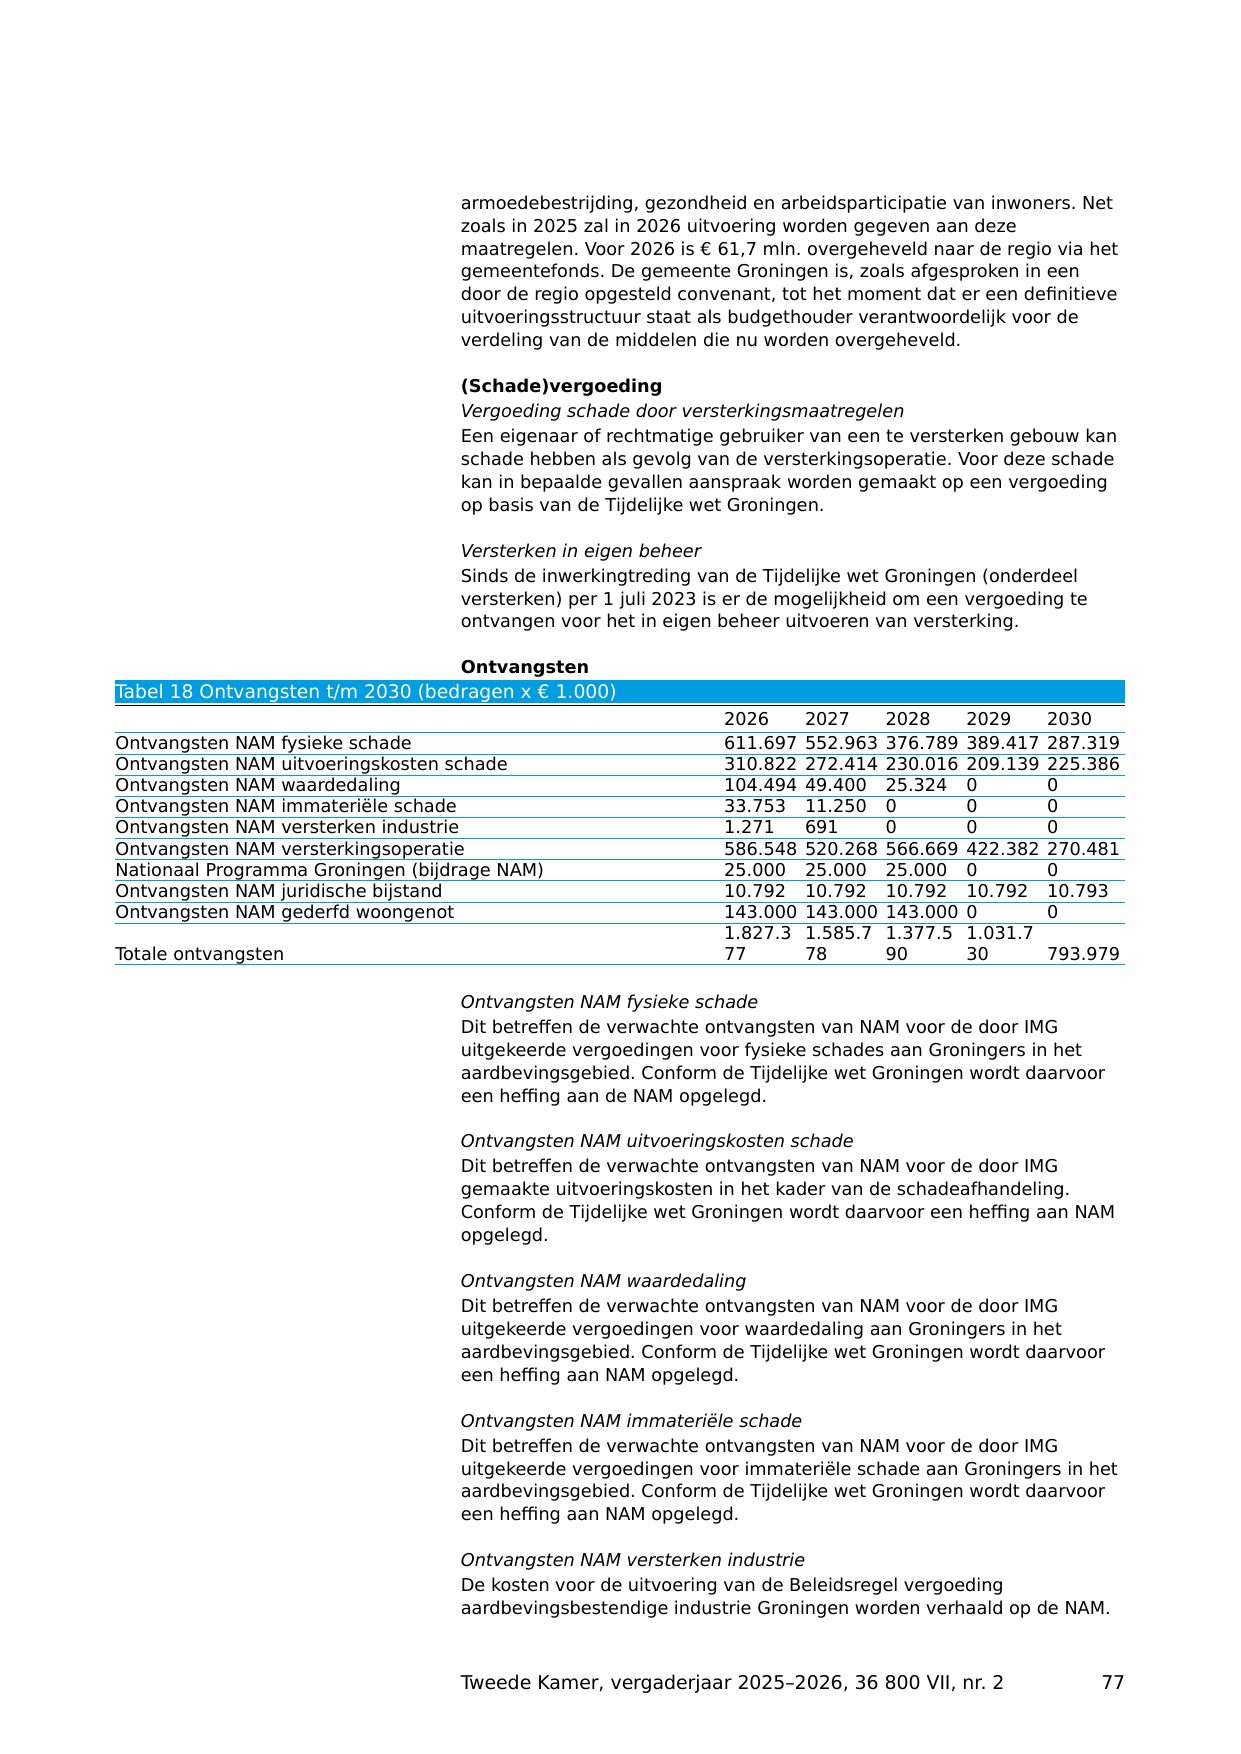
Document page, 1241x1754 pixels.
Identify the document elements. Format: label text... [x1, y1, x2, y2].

table_cell 586.548 [721, 839, 802, 859]
table_cell 225.386 [1044, 755, 1125, 774]
table_cell Ontvangsten NAM versterken industrie [115, 818, 721, 838]
table_cell 10.792 [802, 881, 882, 901]
table_cell 272.414 [802, 755, 882, 774]
text Een eigenaar of rechtmatige gebruiker van een te versterken gebouw kan schade hebben als gevolg van de versterkingsoperatie. Voor deze schade kan in bepaalde gevallen aanspraak worden gemaakt op een vergoeding op basis van de Tĳdelĳke wet Groningen. [461, 424, 1125, 516]
table_cell 230.016 [883, 755, 963, 774]
table_cell Ontvangsten NAM fysieke schade [115, 733, 721, 753]
table_cell 270.481 [1044, 839, 1125, 859]
table_cell 0 [883, 797, 963, 817]
text Dit betreffen de verwachte ontvangsten van NAM voor de door IMG uitgekeerde vergoedingen voor immateriële schade aan Groningers in het aardbevingsgebied. Conform de Tĳdelĳke wet Groningen wordt daarvoor een heffing aan NAM opgelegd. [461, 1434, 1125, 1525]
table_cell 422.382 [963, 839, 1044, 859]
table_cell 310.822 [721, 755, 802, 774]
table_cell 0 [963, 818, 1044, 838]
text Ontvangsten NAM immateriële schade [461, 1409, 1125, 1432]
table_cell 2026 [721, 706, 802, 732]
table_cell 520.268 [802, 839, 882, 859]
table_cell 25.000 [802, 860, 882, 880]
table_cell 10.792 [883, 881, 963, 901]
table_cell 143.000 [883, 903, 963, 923]
text Ontvangsten NAM versterken industrie [461, 1548, 1125, 1571]
table_cell 1.031.730 [963, 924, 1044, 964]
table_cell 10.793 [1044, 881, 1125, 901]
table_cell 25.000 [721, 860, 802, 880]
table_cell Ontvangsten NAM juridische bijstand [115, 881, 721, 901]
table_cell Ontvangsten NAM versterkingsoperatie [115, 839, 721, 859]
table_cell 1.377.590 [883, 924, 963, 964]
table_cell 552.963 [802, 733, 882, 753]
table_cell 10.792 [963, 881, 1044, 901]
table_cell 793.979 [1044, 924, 1125, 964]
table_cell Nationaal Programma Groningen (bijdrage NAM) [115, 860, 721, 880]
table_cell 209.139 [963, 755, 1044, 774]
table_cell 143.000 [721, 903, 802, 923]
text armoedebestrijding, gezondheid en arbeidsparticipatie van inwoners. Net zoals in 2025 zal in 2026 uitvoering worden gegeven aan deze maatregelen. Voor 2026 is € 61,7 mln. overgeheveld naar de regio via het gemeentefonds. De gemeente Groningen is, zoals afgesproken in een door de regio opgesteld convenant, tot het moment dat er een definitieve uitvoeringsstructuur staat als budgethouder verantwoordelijk voor de verdeling van de middelen die nu worden overgeheveld. [461, 191, 1125, 351]
table_cell 0 [883, 818, 963, 838]
text Dit betreffen de verwachte ontvangsten van NAM voor de door IMG uitgekeerde vergoedingen voor fysieke schades aan Groningers in het aardbevingsgebied. Conform de Tĳdelĳke wet Groningen wordt daarvoor een heffing aan de NAM opgelegd. [461, 1015, 1125, 1107]
table_cell Ontvangsten NAM immateriële schade [115, 797, 721, 817]
text Ontvangsten [461, 655, 1125, 678]
table_cell 0 [963, 860, 1044, 880]
table_cell 0 [1044, 797, 1125, 817]
text Ontvangsten NAM uitvoeringskosten schade [461, 1129, 1125, 1152]
table_cell 691 [802, 818, 882, 838]
text Vergoeding schade door versterkingsmaatregelen [461, 399, 1125, 422]
table_cell 25.324 [883, 776, 963, 796]
table_cell Ontvangsten NAM gederfd woongenot [115, 903, 721, 923]
table_cell 0 [1044, 860, 1125, 880]
text De kosten voor de uitvoering van de Beleidsregel vergoeding aardbevingsbestendige industrie Groningen worden verhaald op de NAM. [461, 1573, 1125, 1619]
table_cell 0 [1044, 818, 1125, 838]
table_cell 1.827.377 [721, 924, 802, 964]
table_cell 2029 [963, 706, 1044, 732]
table_cell 2028 [883, 706, 963, 732]
table_cell 0 [1044, 776, 1125, 796]
table_cell 1.585.778 [802, 924, 882, 964]
table_cell 49.400 [802, 776, 882, 796]
table_cell 0 [963, 797, 1044, 817]
text Dit betreffen de verwachte ontvangsten van NAM voor de door IMG gemaakte uitvoeringskosten in het kader van de schadeafhandeling. Conform de Tĳdelĳke wet Groningen wordt daarvoor een heffing aan NAM opgelegd. [461, 1154, 1125, 1246]
table_cell 376.789 [883, 733, 963, 753]
table_cell 1.271 [721, 818, 802, 838]
text Ontvangsten NAM fysieke schade [461, 990, 1125, 1013]
table_cell Ontvangsten NAM uitvoeringskosten schade [115, 755, 721, 774]
table_cell 25.000 [883, 860, 963, 880]
table_cell 2030 [1044, 706, 1125, 732]
table_cell 389.417 [963, 733, 1044, 753]
table_cell 143.000 [802, 903, 882, 923]
table_cell Totale ontvangsten [115, 924, 721, 964]
text Sinds de inwerkingtreding van de Tĳdelĳke wet Groningen (onderdeel versterken) per 1 juli 2023 is er de mogelĳkheid om een vergoeding te ontvangen voor het in eigen beheer uitvoeren van versterking. [461, 564, 1125, 632]
text Versterken in eigen beheer [461, 539, 1125, 562]
table_cell 0 [1044, 903, 1125, 923]
table_cell 566.669 [883, 839, 963, 859]
table_cell [115, 706, 721, 732]
table_cell Ontvangsten NAM waardedaling [115, 776, 721, 796]
table_cell 2027 [802, 706, 882, 732]
text Ontvangsten NAM waardedaling [461, 1269, 1125, 1292]
text Dit betreffen de verwachte ontvangsten van NAM voor de door IMG uitgekeerde vergoedingen voor waardedaling aan Groningers in het aardbevingsgebied. Conform de Tĳdelĳke wet Groningen wordt daarvoor een heffing aan NAM opgelegd. [461, 1294, 1125, 1386]
table_cell 10.792 [721, 881, 802, 901]
table_cell 611.697 [721, 733, 802, 753]
text (Schade)vergoeding [461, 374, 1125, 397]
table_cell 33.753 [721, 797, 802, 817]
table_cell 0 [963, 903, 1044, 923]
table_cell 11.250 [802, 797, 882, 817]
table_cell 104.494 [721, 776, 802, 796]
table_cell 0 [963, 776, 1044, 796]
table_cell 287.319 [1044, 733, 1125, 753]
